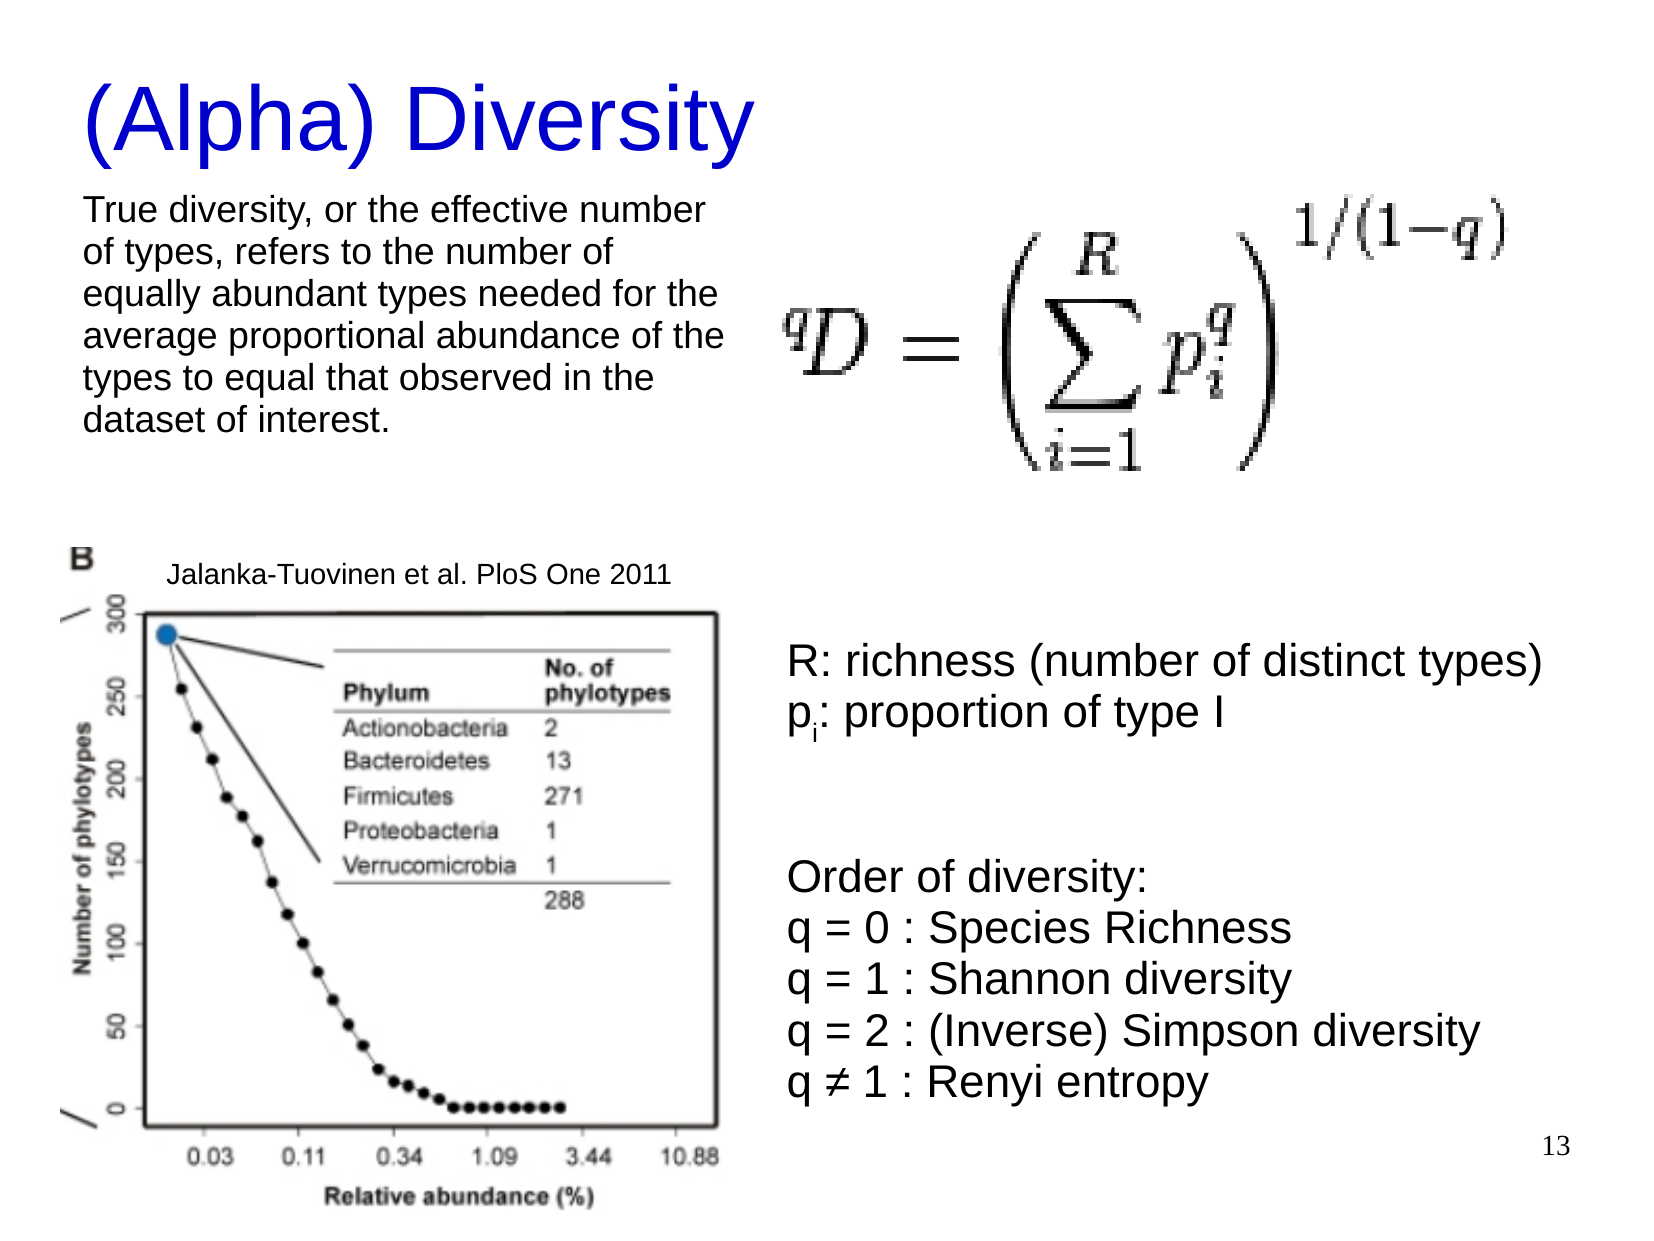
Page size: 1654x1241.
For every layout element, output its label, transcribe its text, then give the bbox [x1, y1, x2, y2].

picture [60, 547, 723, 1225]
title (Alpha) Diversity [82, 49, 1571, 189]
picture [782, 194, 1509, 476]
text_box R: richness (number of distinct types) pi: proportion of type I Order of diversity: q = 0 : Species Richness q = 1 : Shannon diversity q = 2 : (Inverse) Simpson diversity q ≠ 1 : Renyi entropy [771, 627, 1605, 1218]
text_box Jalanka-Tuovinen et al. PloS One 2011 [151, 550, 691, 598]
list True diversity, or the effective number of types, refers to the number of equally abundant types needed for the average proportional abundance of the types to equal that observed in the dataset of interest. [82, 188, 742, 517]
